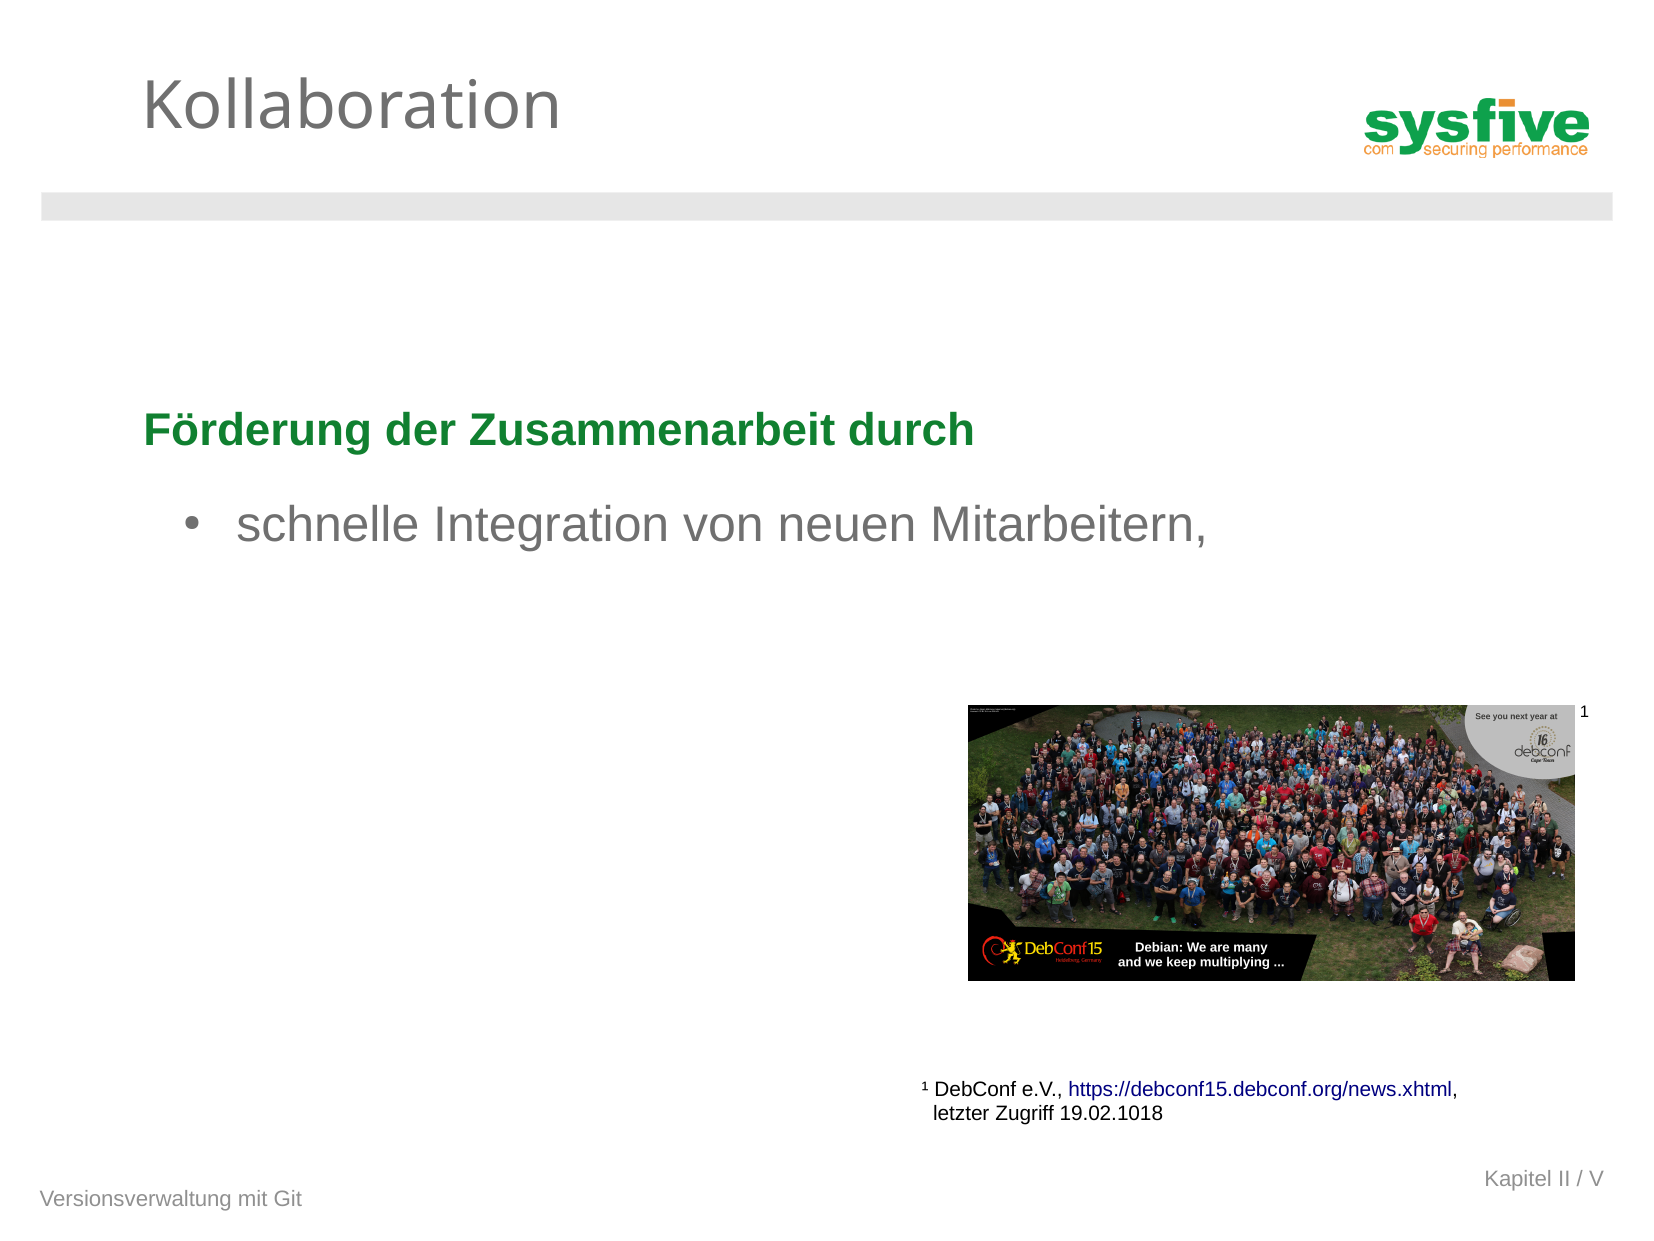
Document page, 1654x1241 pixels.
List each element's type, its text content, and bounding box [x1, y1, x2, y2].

text_box 1 [1570, 695, 1595, 727]
picture [968, 705, 1575, 981]
picture [1364, 98, 1589, 158]
text_box ¹ DebConf e.V., https://debconf15.debconf.org/news.xhtml, letzter Zugriff 19.02.1018 [906, 1074, 1479, 1129]
title Kollaboration [141, 59, 1099, 146]
list schnelle Integration von neuen Mitarbeitern, [165, 496, 1276, 1111]
text_box Kapitel II / V [1458, 1139, 1630, 1218]
title Förderung der Zusammenarbeit durch [143, 386, 1100, 473]
text_box [41, 192, 1613, 221]
text_box Versionsverwaltung mit Git [11, 1181, 331, 1217]
